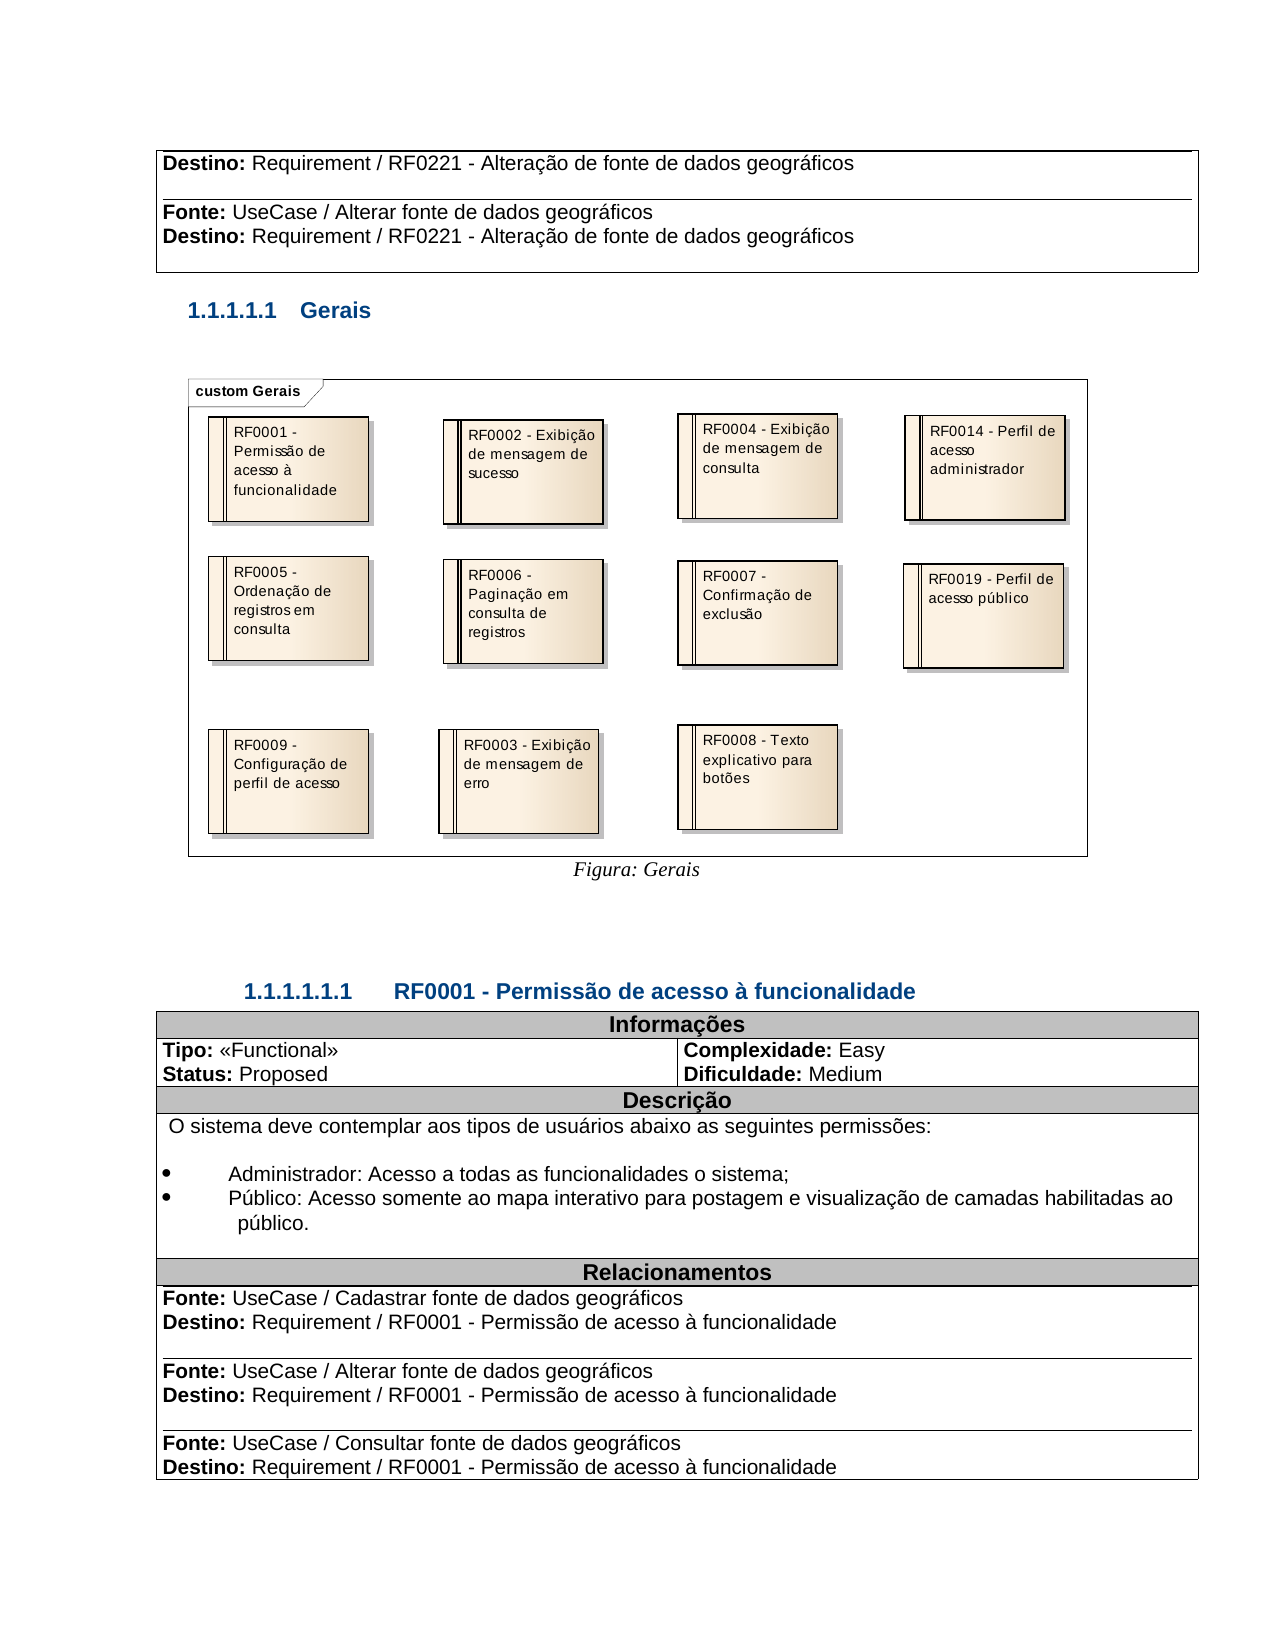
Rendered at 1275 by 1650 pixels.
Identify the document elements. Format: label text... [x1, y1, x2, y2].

table_cell [157, 1286, 163, 1479]
table_cell Tipo: «Functional» Status: Proposed [157, 1039, 677, 1086]
table_cell Fonte: UseCase / Alterar fonte de dados geográficos Destino: Requirement / RF0001 - Permissão de acesso à funcionalidade [163, 1359, 1192, 1430]
table_header Fonte: UseCase / Cadastrar fonte de dados geográficos Destino: Requirement / RF0001 - Permissão de acesso à funcionalidade [163, 1287, 1192, 1358]
table_header Informações [157, 1012, 1198, 1038]
table_cell [1192, 151, 1198, 271]
table_cell [157, 151, 163, 271]
table_cell Descrição [157, 1087, 1198, 1113]
table_cell Fonte: UseCase / Consultar fonte de dados geográficos Destino: Requirement / RF0001 - Permissão de acesso à funcionalidade [163, 1431, 1192, 1479]
table_cell [1192, 1286, 1198, 1479]
table_cell Complexidade: Easy Dificuldade: Medium [678, 1039, 1198, 1086]
text Figura: Gerais [150, 857, 1125, 881]
subtitle Gerais [187, 297, 1125, 323]
subtitle RF0001 - Permissão de acesso à funcionalidade [244, 978, 1125, 1004]
table_cell Destino: Requirement / RF0221 - Alteração de fonte de dados geográficos [163, 152, 1192, 199]
table_cell Relacionamentos [157, 1259, 1198, 1285]
table_cell O sistema deve contemplar aos tipos de usuários abaixo as seguintes permissões: Administrador: Acesso a todas as funcionalidades o sistema; Público: Acesso somente ao mapa interativo para postagem e visualização de camadas habilitadas ao público. [157, 1114, 1198, 1258]
table_cell Fonte: UseCase / Alterar fonte de dados geográficos Destino: Requirement / RF0221 - Alteração de fonte de dados geográficos [163, 200, 1192, 271]
